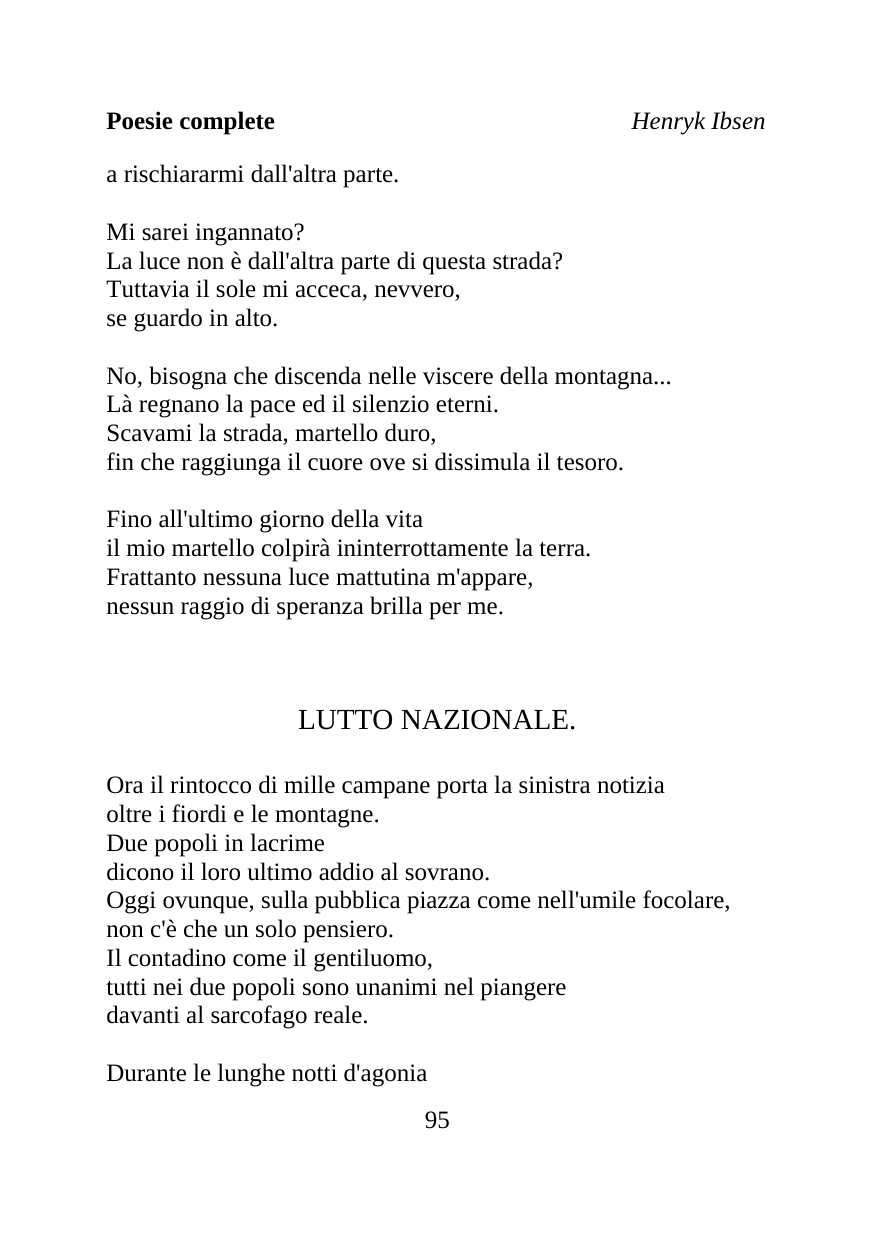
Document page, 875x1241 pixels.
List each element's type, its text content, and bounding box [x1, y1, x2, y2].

text No, bisogna che discenda nelle viscere della montagna... [106, 361, 768, 389]
text il mio martello colpirà ininterrottamente la terra. [106, 533, 768, 562]
text Scavami la strada, martello duro, [106, 418, 768, 447]
text Durante le lunghe notti d'agonia [106, 1058, 768, 1087]
text Due popoli in lacrime [106, 828, 768, 857]
text nessun raggio di speranza brilla per me. [106, 591, 768, 619]
text dicono il loro ultimo addio al sovrano. [106, 857, 768, 886]
text oltre i fiordi e le montagne. [106, 799, 768, 828]
text fin che raggiunga il cuore ove si dissimula il tesoro. [106, 447, 768, 476]
text tutti nei due popoli sono unanimi nel piangere [106, 972, 768, 1001]
subtitle LUTTO NAZIONALE. [106, 702, 768, 736]
text davanti al sarcofago reale. [106, 1001, 768, 1029]
text Fino all'ultimo giorno della vita [106, 504, 768, 533]
text a rischiararmi dall'altra parte. [106, 159, 768, 188]
text Mi sarei ingannato? [106, 217, 768, 246]
text Il contadino come il gentiluomo, [106, 943, 768, 972]
text La luce non è dall'altra parte di questa strada? [106, 246, 768, 274]
text non c'è che un solo pensiero. [106, 914, 768, 943]
text Ora il rintocco di mille campane porta la sinistra notizia [106, 771, 768, 799]
text Frattanto nessuna luce mattutina m'appare, [106, 562, 768, 591]
text Tuttavia il sole mi acceca, nevvero, [106, 274, 768, 303]
text Là regnano la pace ed il silenzio eterni. [106, 389, 768, 418]
text se guardo in alto. [106, 303, 768, 332]
text Oggi ovunque, sulla pubblica piazza come nell'umile focolare, [106, 886, 768, 914]
